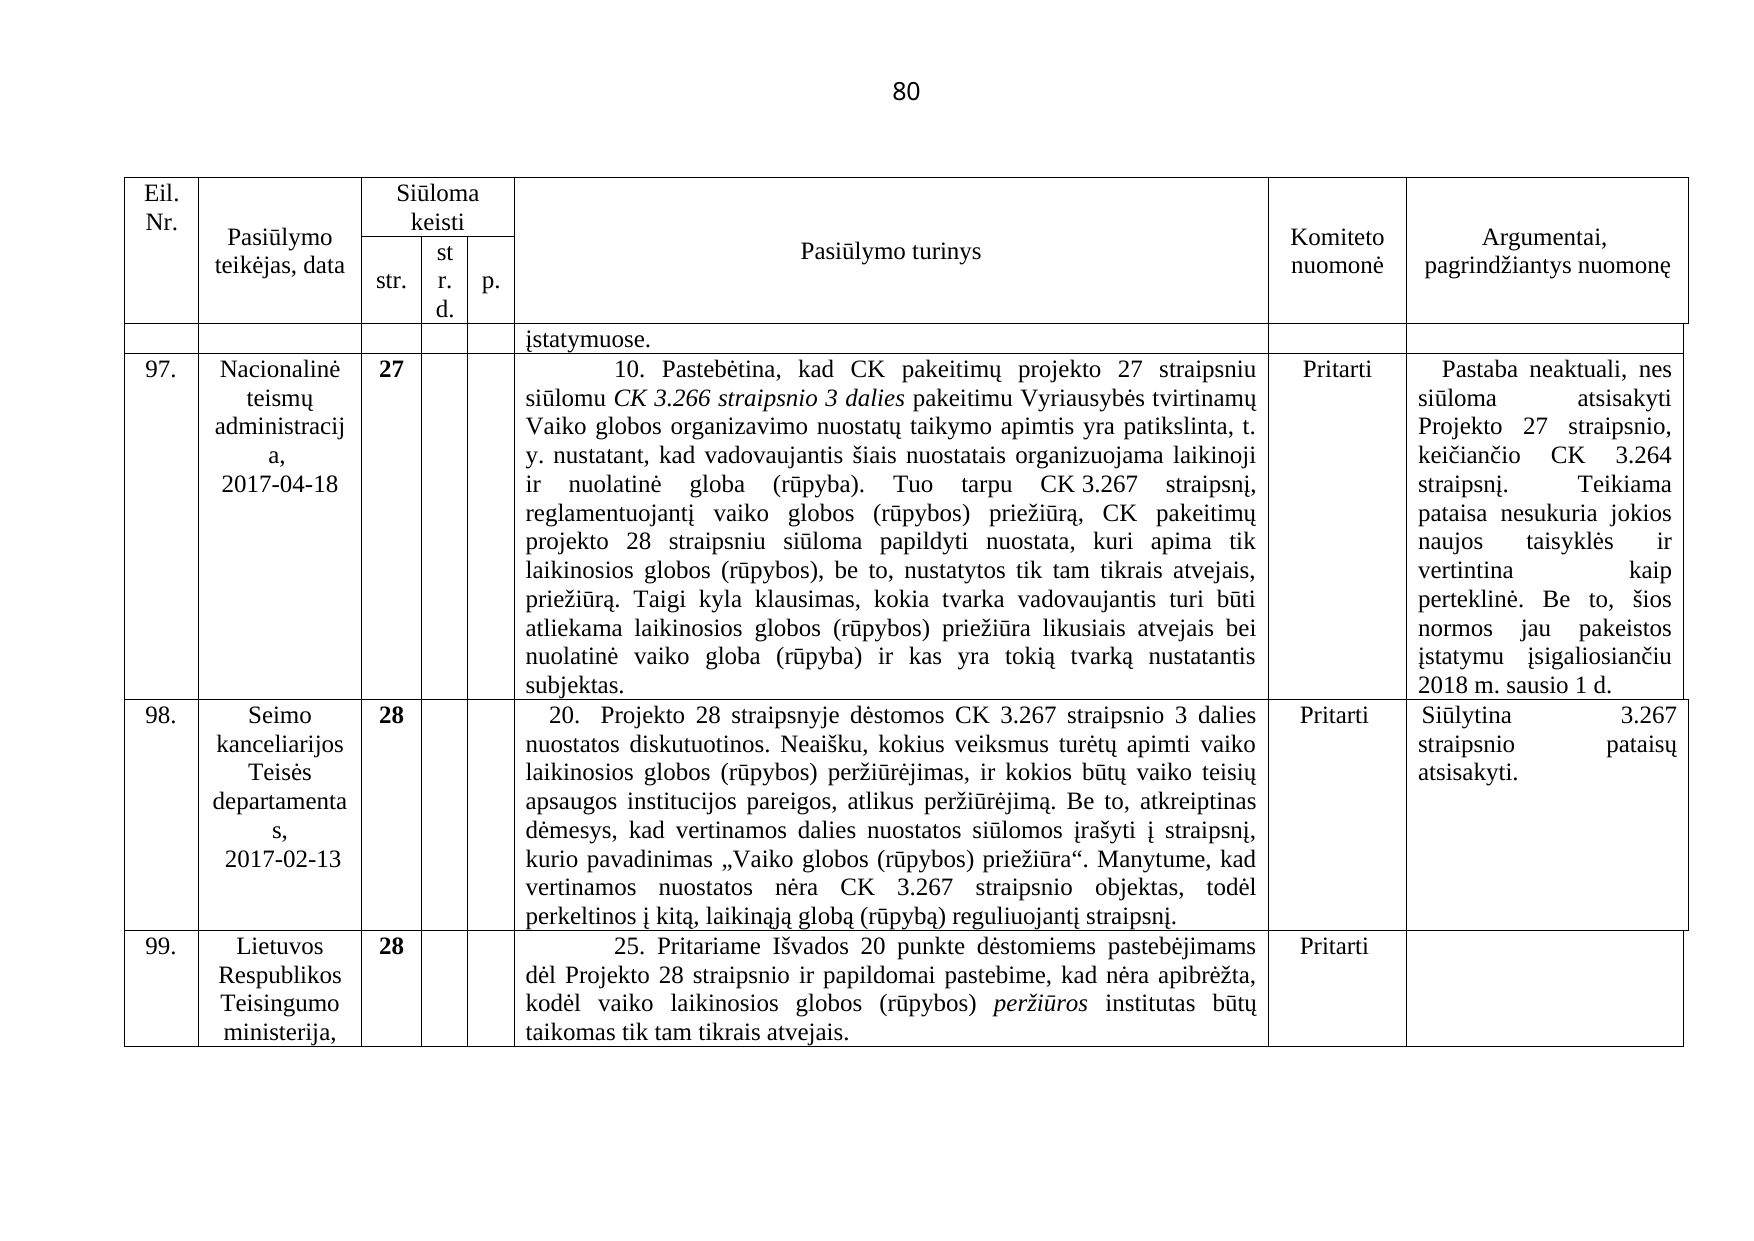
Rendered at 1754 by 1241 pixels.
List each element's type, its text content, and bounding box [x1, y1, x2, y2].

table_cell 28 [362, 931, 421, 1046]
table_cell [125, 700, 198, 930]
table_cell Pritarti [1269, 354, 1406, 699]
table_cell Lietuvos Respublikos Teisingumo ministerija, [199, 931, 361, 1046]
table_cell [1269, 324, 1406, 353]
table_header Pasiūlymo turinys [515, 178, 1268, 323]
table_cell Seimo kanceliarijos Teisės departamentas, 2017-02-13 [199, 700, 361, 930]
table_cell [1684, 931, 1688, 1046]
table_header Siūloma keisti [362, 178, 514, 236]
table_cell [362, 324, 421, 353]
table_cell Pastaba neaktuali, nes siūloma atsisakyti Projekto 27 straipsnio, keičiančio CK 3.264 straipsnį. Teikiama pataisa nesukuria jokios naujos taisyklės ir vertintina kaip perteklinė. Be to, šios normos jau pakeistos įstatymu įsigaliosiančiu 2018 m. sausio 1 d. [1407, 354, 1683, 699]
table_cell įstatymuose. [515, 324, 1268, 353]
table_cell [125, 324, 198, 353]
table_cell [125, 354, 198, 699]
table_cell [468, 324, 514, 353]
table_cell [1684, 324, 1688, 353]
table_cell [422, 324, 467, 353]
table_cell p. [468, 237, 514, 323]
table_cell Nacionalinė teismų administracija, 2017-04-18 [199, 354, 361, 699]
table_cell [422, 700, 467, 930]
table_cell [1407, 931, 1683, 1046]
table_cell [1407, 324, 1683, 353]
table_cell 27 [362, 354, 421, 699]
table_cell [199, 324, 361, 353]
table_cell [125, 931, 198, 1046]
table_cell [422, 354, 467, 699]
table_cell Siūlytina 3.267 straipsnio pataisų atsisakyti. [1407, 700, 1688, 930]
table_cell [468, 931, 514, 1046]
table_cell Pritarti [1269, 700, 1406, 930]
table_cell [468, 700, 514, 930]
table_header Argumentai, pagrindžiantys nuomonę [1407, 178, 1688, 323]
table_cell [1684, 353, 1688, 699]
table_cell str. [362, 237, 421, 323]
table_cell [468, 354, 514, 699]
table_cell str. d. [422, 237, 467, 323]
table_cell 28 [362, 700, 421, 930]
table_cell Pritarti [1269, 931, 1406, 1046]
table_header Komiteto nuomonė [1269, 178, 1406, 323]
table_cell [422, 931, 467, 1046]
table_header Eil. Nr. [125, 178, 198, 323]
table_cell 25. Pritariame Išvados 20 punkte dėstomiems pastebėjimams dėl Projekto 28 straipsnio ir papildomai pastebime, kad nėra apibrėžta, kodėl vaiko laikinosios globos (rūpybos) peržiūros institutas būtų taikomas tik tam tikrais atvejais. [515, 931, 1268, 1046]
table_cell 10. Pastebėtina, kad CK pakeitimų projekto 27 straipsniu siūlomu CK 3.266 straipsnio 3 dalies pakeitimu Vyriausybės tvirtinamų Vaiko globos organizavimo nuostatų taikymo apimtis yra patikslinta, t. y. nustatant, kad vadovaujantis šiais nuostatais organizuojama laikinoji ir nuolatinė globa (rūpyba). Tuo tarpu CK 3.267 straipsnį, reglamentuojantį vaiko globos (rūpybos) priežiūrą, CK pakeitimų projekto 28 straipsniu siūloma papildyti nuostata, kuri apima tik laikinosios globos (rūpybos), be to, nustatytos tik tam tikrais atvejais, priežiūrą. Taigi kyla klausimas, kokia tvarka vadovaujantis turi būti atliekama laikinosios globos (rūpybos) priežiūra likusiais atvejais bei nuolatinė vaiko globa (rūpyba) ir kas yra tokią tvarką nustatantis subjektas. [515, 354, 1268, 699]
table_cell 20. Projekto 28 straipsnyje dėstomos CK 3.267 straipsnio 3 dalies nuostatos diskutuotinos. Neaišku, kokius veiksmus turėtų apimti vaiko laikinosios globos (rūpybos) peržiūrėjimas, ir kokios būtų vaiko teisių apsaugos institucijos pareigos, atlikus peržiūrėjimą. Be to, atkreiptinas dėmesys, kad vertinamos dalies nuostatos siūlomos įrašyti į straipsnį, kurio pavadinimas „Vaiko globos (rūpybos) priežiūra“. Manytume, kad vertinamos nuostatos nėra CK 3.267 straipsnio objektas, todėl perkeltinos į kitą, laikinąją globą (rūpybą) reguliuojantį straipsnį. [515, 700, 1268, 930]
table_header Pasiūlymo teikėjas, data [199, 178, 361, 323]
